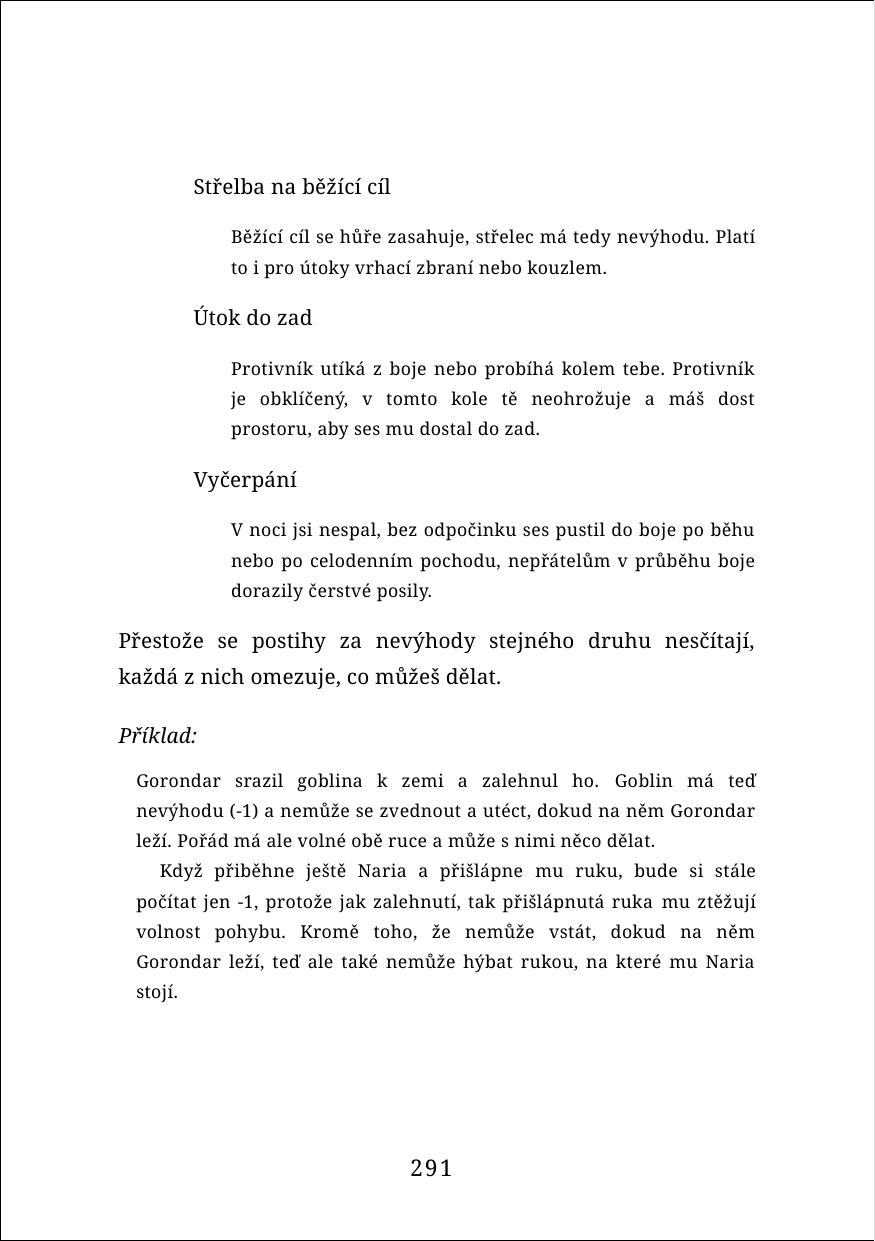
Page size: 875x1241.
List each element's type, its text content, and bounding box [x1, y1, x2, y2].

list Protivník utíká z boje nebo probíhá kolem tebe. Protivník je obklíčený, v tomto kole tě neohrožuje a máš dost prostoru, aby ses mu dostal do zad. [193, 356, 756, 441]
list Běžící cíl se hůře zasahuje, střelec má tedy nevýhodu. Platí to i pro útoky vrhací zbraní nebo kouzlem. [193, 225, 756, 279]
text Gorondar srazil goblina k zemi a zalehnul ho. Goblin má teď nevýhodu (-1) a nemůže se zvednout a utéct, dokud na něm Gorondar leží. Pořád má ale volné obě ruce a může s nimi něco dělat. Když přiběhne ještě Naria a přišlápne mu ruku, bude si stále počítat jen -1, protože jak zalehnutí, tak přišlápnutá ruka mu ztěžují volnost pohybu. Kromě toho, že nemůže vstát, dokud na něm Gorondar leží, teď ale také nemůže hýbat rukou, na které mu Naria stojí. [136, 768, 756, 1004]
list Vyčerpání [156, 465, 756, 493]
text Přestože se postihy za nevýhody stejného druhu nesčítají, každá z nich omezuje, co můžeš dělat. [118, 626, 756, 690]
list V noci jsi nespal, bez odpočinku ses pustil do boje po běhu nebo po celodenním pochodu, nepřátelům v průběhu boje dorazily čerstvé posily. [193, 518, 756, 602]
list Útok do zad [156, 303, 756, 332]
text Příklad: [118, 721, 756, 749]
list Střelba na běžící cíl [156, 172, 756, 200]
